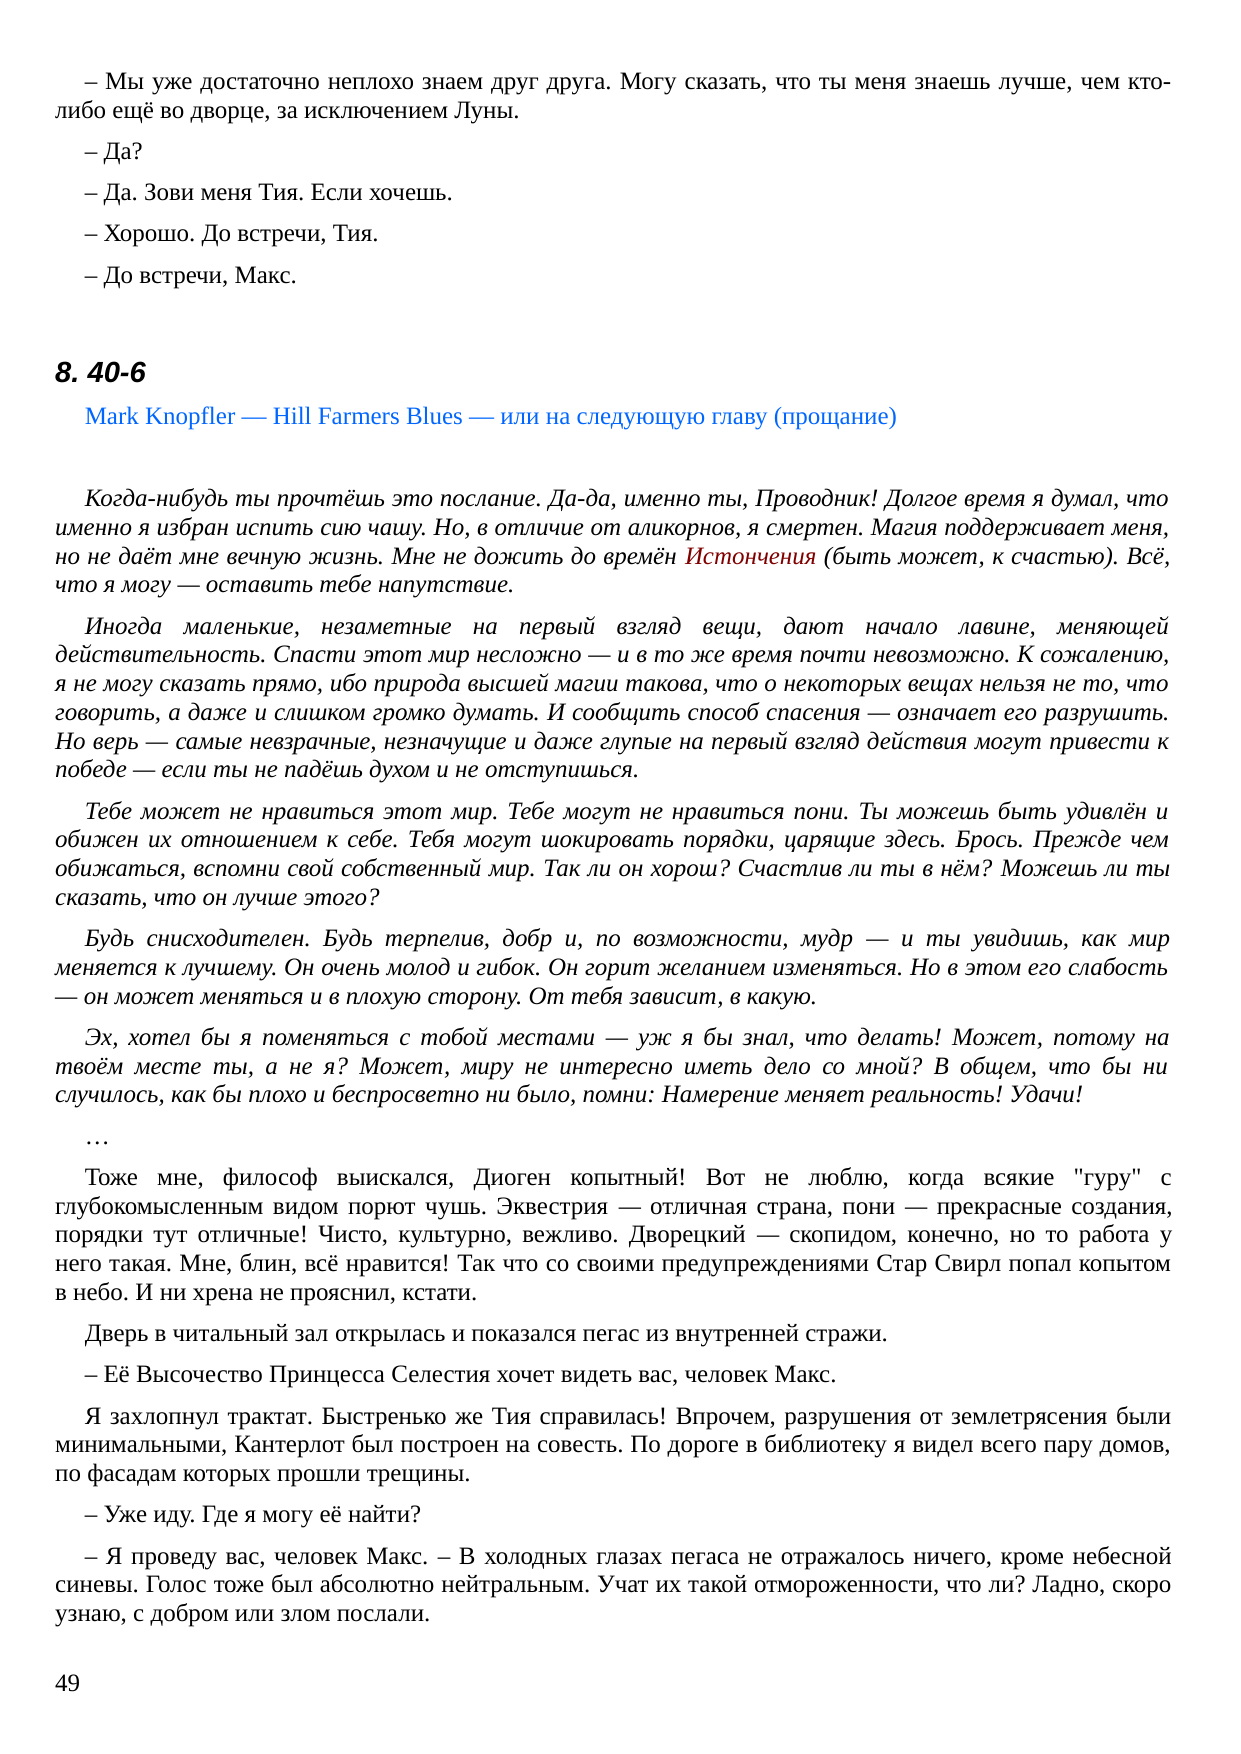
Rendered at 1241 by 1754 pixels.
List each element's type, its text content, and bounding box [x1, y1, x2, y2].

text – До встречи, Макс. [55, 260, 1173, 288]
text Mark Knopfler — Hill Farmers Blues — или на следующую главу (прощание) [55, 401, 1173, 429]
text – Её Высочество Принцесса Селестия хочет видеть вас, человек Макс. [55, 1359, 1173, 1388]
text – Уже иду. Где я могу её найти? [55, 1499, 1173, 1528]
text Эх, хотел бы я поменяться с тобой местами — уж я бы знал, что делать! Может, потому на твоём месте ты, а не я? Может, миру не интересно иметь дело со мной? В общем, что бы ни случилось, как бы плохо и беспросветно ни было, помни: Намерение меняет реальность! Удачи! [55, 1022, 1173, 1108]
text … [55, 1121, 1173, 1149]
text Иногда маленькие, незаметные на первый взгляд вещи, дают начало лавине, меняющей действительность. Спасти этот мир несложно — и в то же время почти невозможно. К сожалению, я не могу сказать прямо, ибо природа высшей магии такова, что о некоторых вещах нельзя не то, что говорить, а даже и слишком громко думать. И сообщить способ спасения — означает его разрушить. Но верь — самые невзрачные, незначущие и даже глупые на первый взгляд действия могут привести к победе — если ты не падёшь духом и не отступишься. [55, 611, 1173, 783]
text – Хорошо. До встречи, Тия. [55, 218, 1173, 247]
subtitle 8. 40-6 [55, 355, 1173, 388]
text – Да. Зови меня Тия. Если хочешь. [55, 177, 1173, 206]
text – Я проведу вас, человек Макс. – В холодных глазах пегаса не отражалось ничего, кроме небесной синевы. Голос тоже был абсолютно нейтральным. Учат их такой отмороженности, что ли? Ладно, скоро узнаю, с добром или злом послали. [55, 1541, 1173, 1627]
text – Да? [55, 136, 1173, 165]
text Я захлопнул трактат. Быстренько же Тия справилась! Впрочем, разрушения от землетрясения были минимальными, Кантерлот был построен на совесть. По дороге в библиотеку я видел всего пару домов, по фасадам которых прошли трещины. [55, 1401, 1173, 1487]
text Когда-нибудь ты прочтёшь это послание. Да-да, именно ты, Проводник! Долгое время я думал, что именно я избран испить сию чашу. Но, в отличие от аликорнов, я смертен. Магия поддерживает меня, но не даёт мне вечную жизнь. Мне не дожить до времён Истончения (быть может, к счастью). Всё, что я могу — оставить тебе напутствие. [55, 483, 1173, 598]
text Тебе может не нравиться этот мир. Тебе могут не нравиться пони. Ты можешь быть удивлён и обижен их отношением к себе. Тебя могут шокировать порядки, царящие здесь. Брось. Прежде чем обижаться, вспомни свой собственный мир. Так ли он хорош? Счастлив ли ты в нём? Можешь ли ты сказать, что он лучше этого? [55, 796, 1173, 911]
text Дверь в читальный зал открылась и показался пегас из внутренней стражи. [55, 1318, 1173, 1347]
text – Мы уже достаточно неплохо знаем друг друга. Могу сказать, что ты меня знаешь лучше, чем кто-либо ещё во дворце, за исключением Луны. [55, 66, 1173, 123]
text Будь снисходителен. Будь терпелив, добр и, по возможности, мудр — и ты увидишь, как мир меняется к лучшему. Он очень молод и гибок. Он горит желанием изменяться. Но в этом его слабость — он может меняться и в плохую сторону. От тебя зависит, в какую. [55, 923, 1173, 1009]
text Тоже мне, философ выискался, Диоген копытный! Вот не люблю, когда всякие "гуру" с глубокомысленным видом порют чушь. Эквестрия — отличная страна, пони — прекрасные создания, порядки тут отличные! Чисто, культурно, вежливо. Дворецкий — скопидом, конечно, но то работа у него такая. Мне, блин, всё нравится! Так что со своими предупреждениями Стар Свирл попал копытом в небо. И ни хрена не прояснил, кстати. [55, 1162, 1173, 1306]
